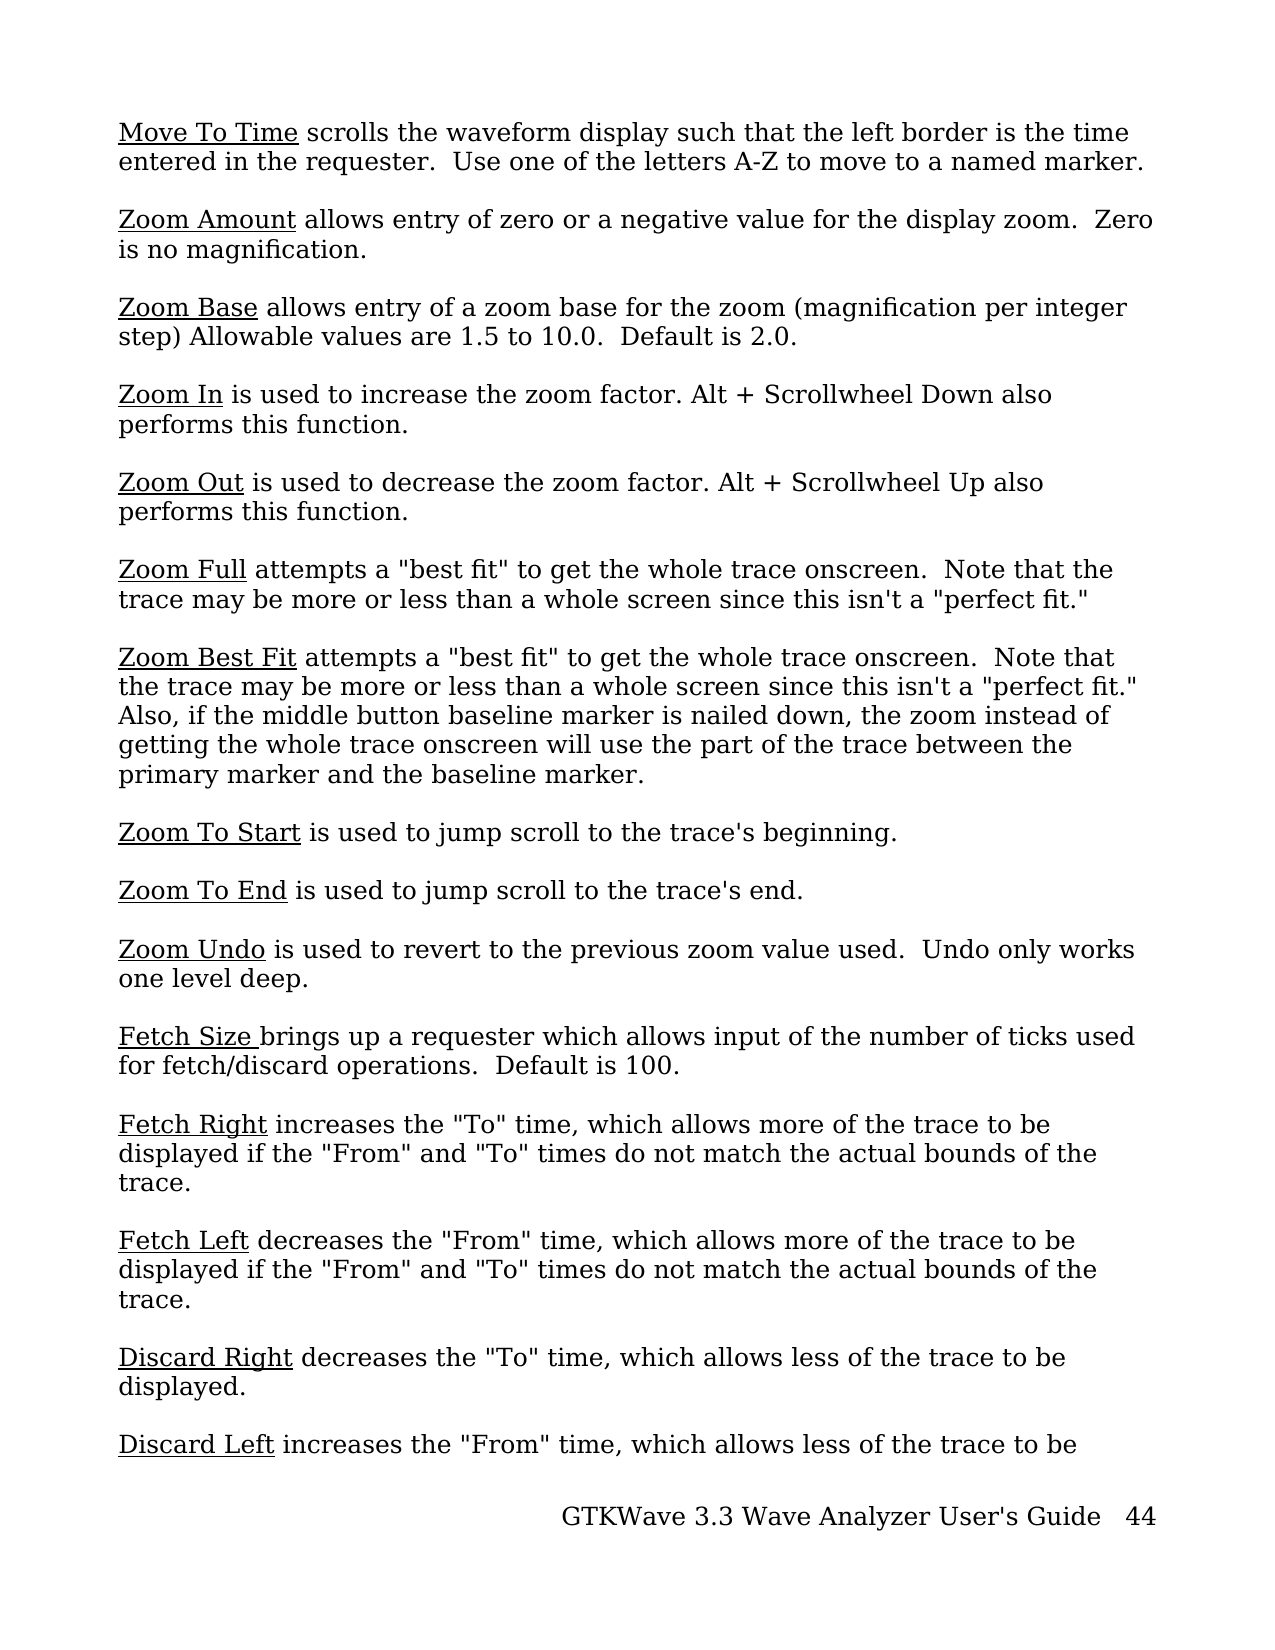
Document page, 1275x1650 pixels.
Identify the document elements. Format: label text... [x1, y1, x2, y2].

text Zoom To End is used to jump scroll to the trace's end. [118, 876, 1157, 906]
text Move To Time scrolls the waveform display such that the left border is the time entered in the requester. Use one of the letters A-Z to move to a named marker. [118, 118, 1157, 176]
text Fetch Right increases the "To" time, which allows more of the trace to be displayed if the "From" and "To" times do not match the actual bounds of the trace. [118, 1110, 1157, 1197]
text Discard Left increases the "From" time, which allows less of the trace to be [118, 1431, 1157, 1460]
text Discard Right decreases the "To" time, which allows less of the trace to be displayed. [118, 1343, 1157, 1401]
text Fetch Left decreases the "From" time, which allows more of the trace to be displayed if the "From" and "To" times do not match the actual bounds of the trace. [118, 1226, 1157, 1314]
text Zoom Best Fit attempts a "best fit" to get the whole trace onscreen. Note that the trace may be more or less than a whole screen since this isn't a "perfect fit." Also, if the middle button baseline marker is nailed down, the zoom instead of getting the whole trace onscreen will use the part of the trace between the primary marker and the baseline marker. [118, 643, 1157, 789]
text Zoom In is used to increase the zoom factor. Alt + Scrollwheel Down also performs this function. [118, 381, 1157, 439]
text Fetch Size brings up a requester which allows input of the number of ticks used for fetch/discard operations. Default is 100. [118, 1022, 1157, 1081]
text Zoom Full attempts a "best fit" to get the whole trace onscreen. Note that the trace may be more or less than a whole screen since this isn't a "perfect fit." [118, 556, 1157, 614]
text Zoom Amount allows entry of zero or a negative value for the display zoom. Zero is no magnification. [118, 206, 1157, 264]
text Zoom Out is used to decrease the zoom factor. Alt + Scrollwheel Up also performs this function. [118, 468, 1157, 526]
text Zoom To Start is used to jump scroll to the trace's beginning. [118, 818, 1157, 847]
text Zoom Base allows entry of a zoom base for the zoom (magnification per integer step) Allowable values are 1.5 to 10.0. Default is 2.0. [118, 293, 1157, 351]
text Zoom Undo is used to revert to the previous zoom value used. Undo only works one level deep. [118, 935, 1157, 993]
